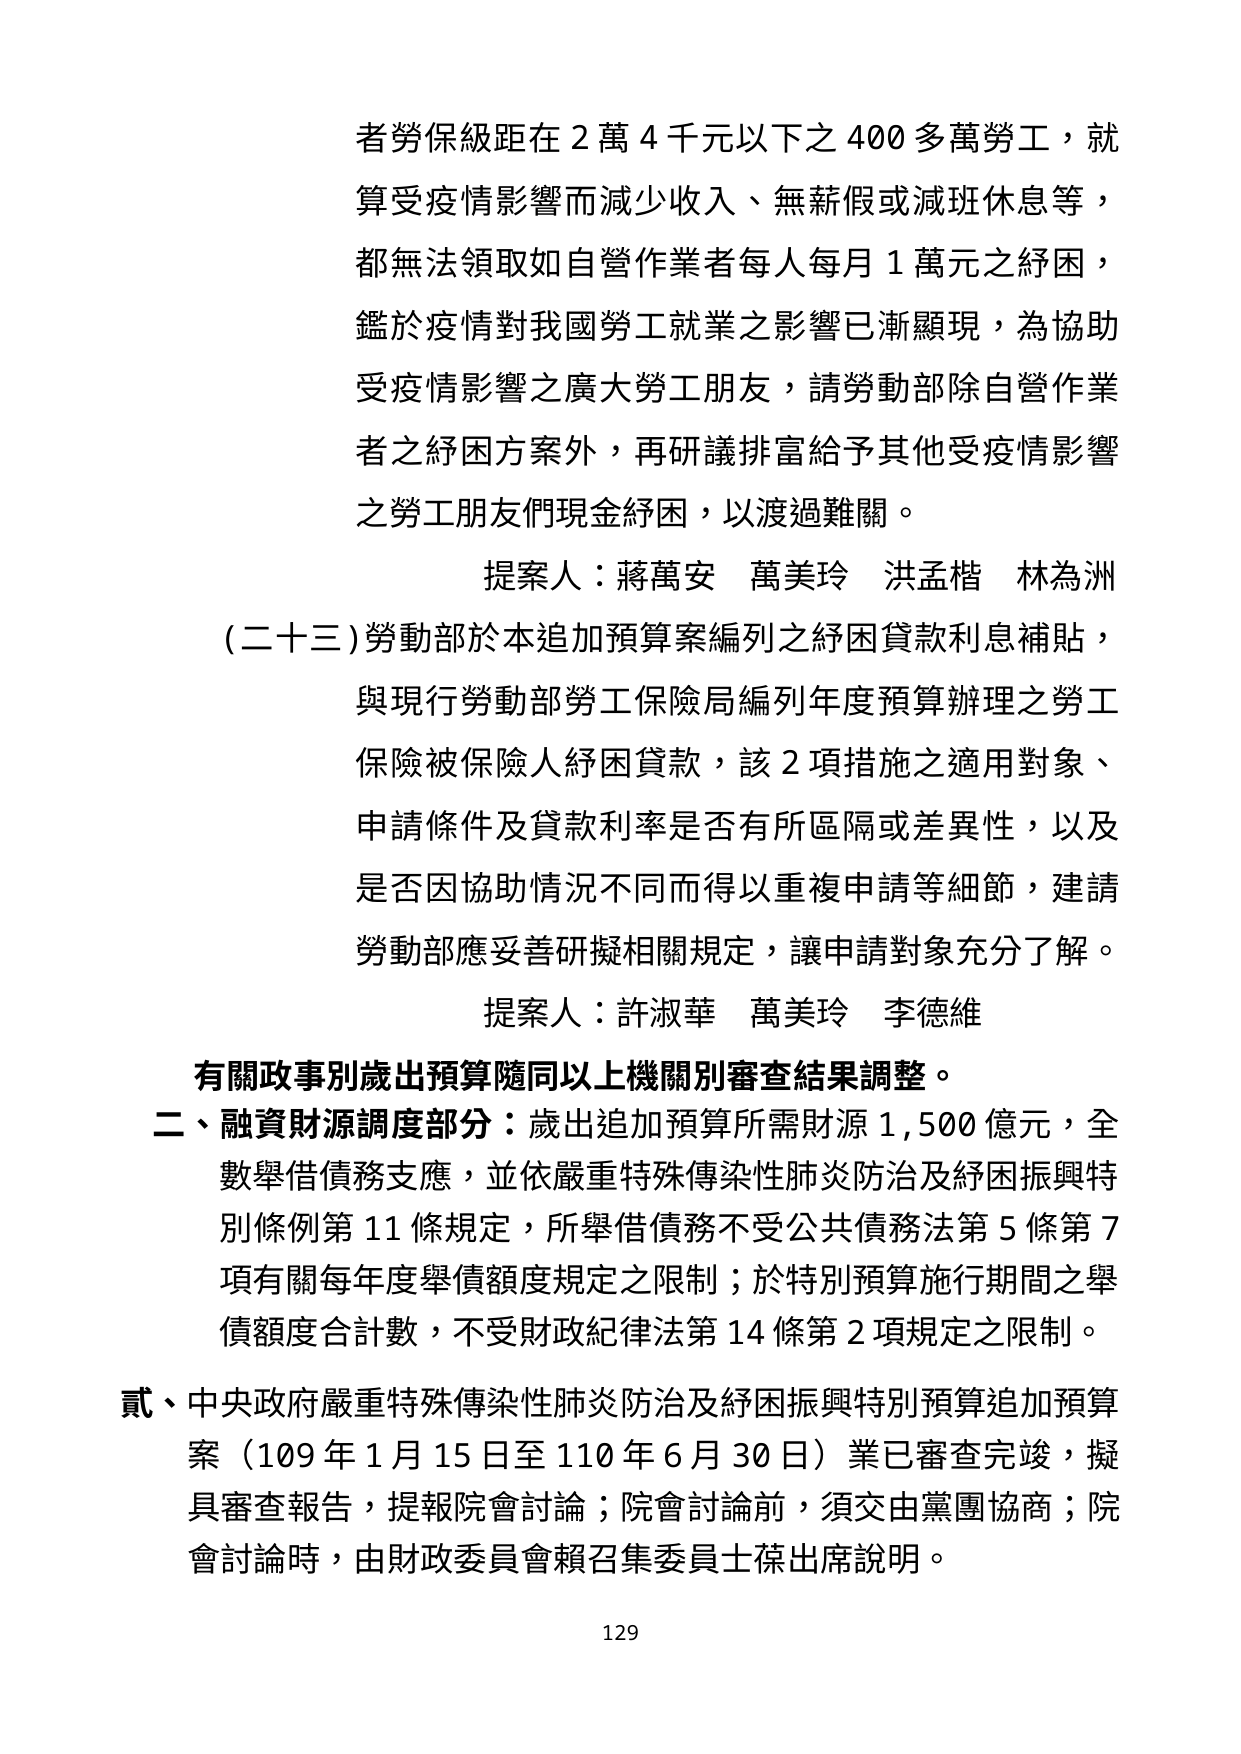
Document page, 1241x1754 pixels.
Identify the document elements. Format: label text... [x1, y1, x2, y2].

text 者勞保級距在2萬4千元以下之400多萬勞工，就算受疫情影響而減少收入、無薪假或減班休息等，都無法領取如自營作業者每人每月1萬元之紓困，鑑於疫情對我國勞工就業之影響已漸顯現，為協助受疫情影響之廣大勞工朋友，請勞動部除自營作業者之紓困方案外，再研議排富給予其他受疫情影響之勞工朋友們現金紓困，以渡過難關。 [356, 94, 1120, 532]
text 有關政事別歲出預算隨同以上機關別審查結果調整。 [193, 1032, 1120, 1094]
text 提案人：蔣萬安 萬美玲 洪孟楷 林為洲 [483, 532, 1120, 594]
text 二、融資財源調度部分：歲出追加預算所需財源1,500億元，全數舉借債務支應，並依嚴重特殊傳染性肺炎防治及紓困振興特別條例第11條規定，所舉借債務不受公共債務法第5條第7項有關每年度舉債額度規定之限制；於特別預算施行期間之舉債額度合計數，不受財政紀律法第14條第2項規定之限制。 [152, 1094, 1120, 1355]
text 提案人：許淑華 萬美玲 李德維 [483, 969, 1120, 1032]
text (二十三)勞動部於本追加預算案編列之紓困貸款利息補貼，與現行勞動部勞工保險局編列年度預算辦理之勞工保險被保險人紓困貸款，該2項措施之適用對象、申請條件及貸款利率是否有所區隔或差異性，以及是否因協助情況不同而得以重複申請等細節，建請勞動部應妥善研擬相關規定，讓申請對象充分了解。 [219, 594, 1120, 969]
text 貳、中央政府嚴重特殊傳染性肺炎防治及紓困振興特別預算追加預算案（109年1月15日至110年6月30日）業已審查完竣，擬具審查報告，提報院會討論；院會討論前，須交由黨團協商；院會討論時，由財政委員會賴召集委員士葆出席說明。 [120, 1374, 1120, 1582]
